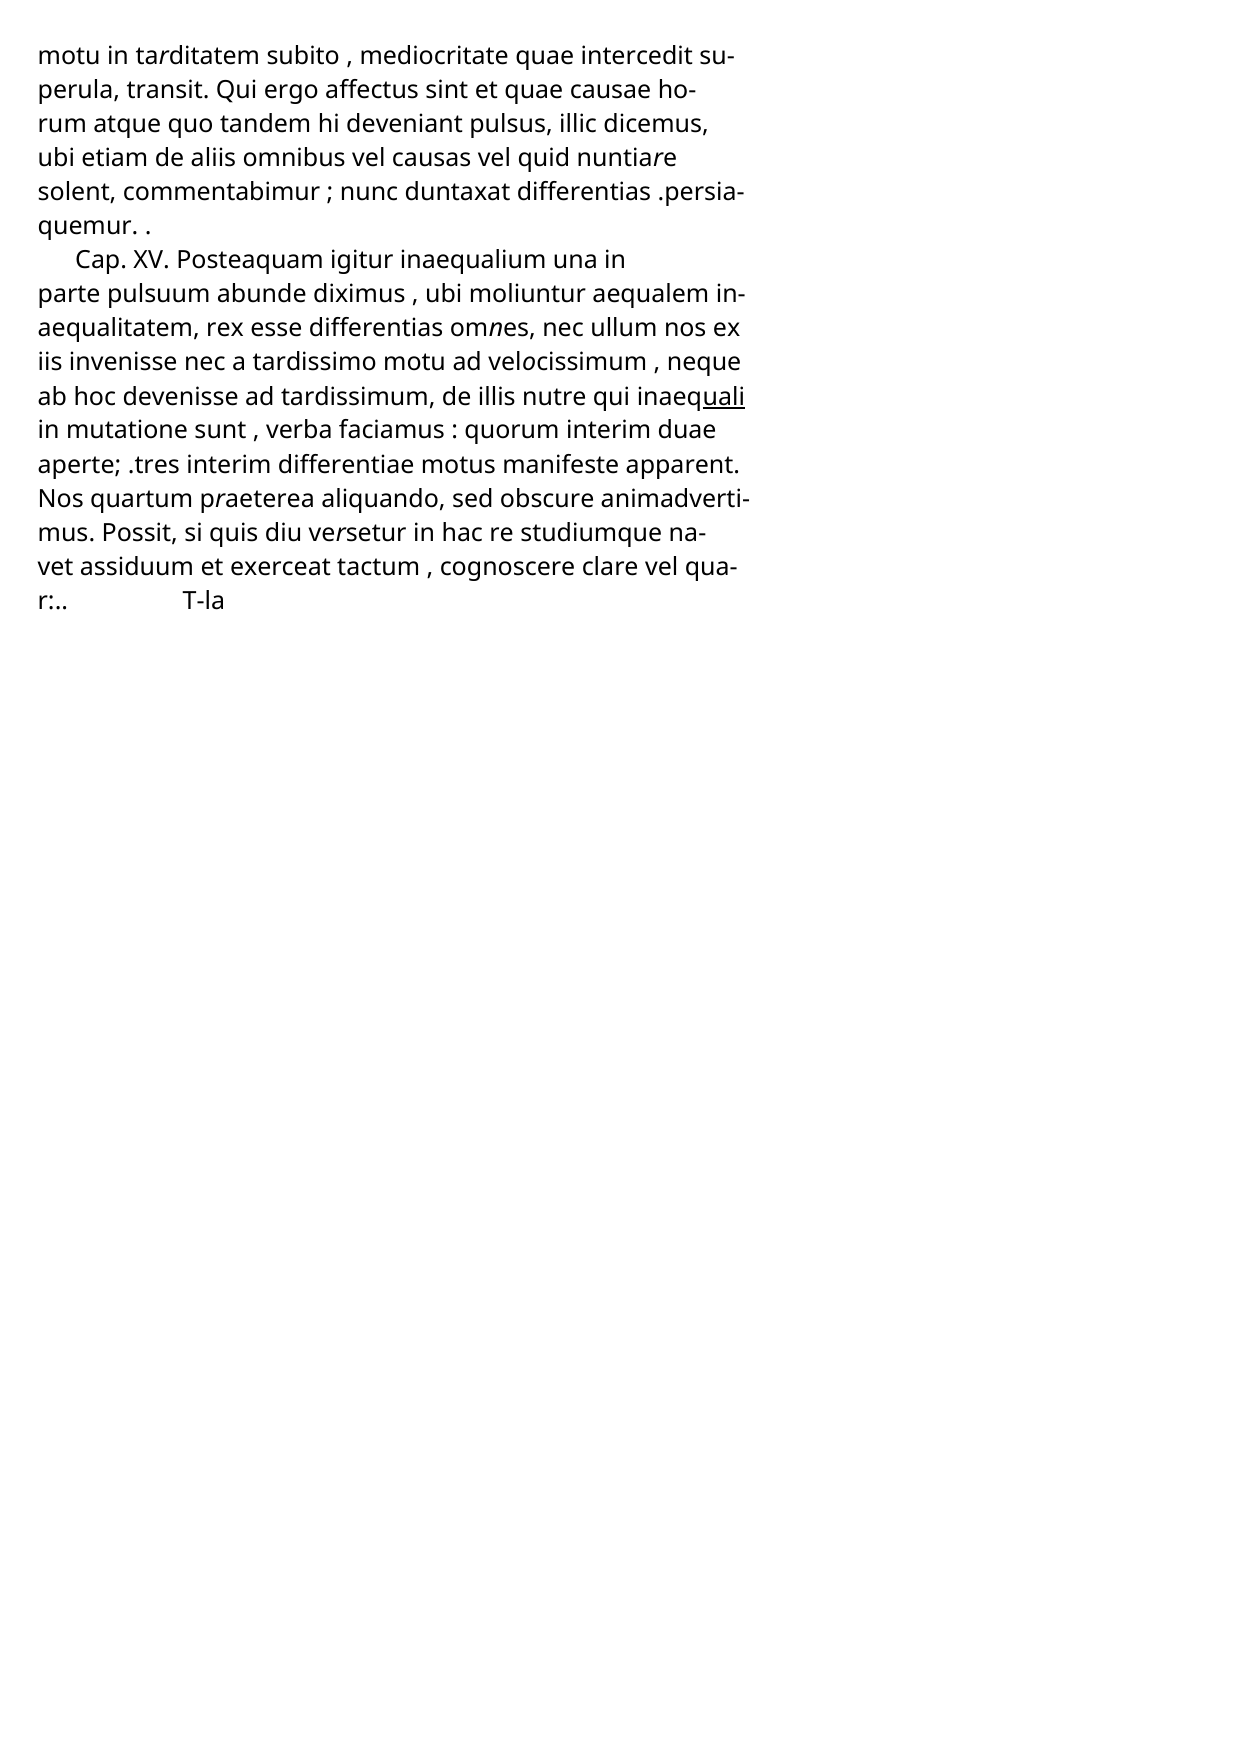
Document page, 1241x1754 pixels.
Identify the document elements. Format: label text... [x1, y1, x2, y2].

text r:.. T-la [37, 582, 1203, 617]
text motu in tarditatem subito , mediocritate quae intercedit su- perula, transit. Qui ergo affectus sint et quae causae ho- rum atque quo tandem hi deveniant pulsus, illic dicemus, ubi etiam de aliis omnibus vel causas vel quid nuntiare solent, commentabimur ; nunc duntaxat differentias .persia- quemur. . [37, 37, 1203, 242]
text Cap. XV. Posteaquam igitur inaequalium una in parte pulsuum abunde diximus , ubi moliuntur aequalem in- aequalitatem, rex esse differentias omnes, nec ullum nos ex iis invenisse nec a tardissimo motu ad velocissimum , neque ab hoc devenisse ad tardissimum, de illis nutre qui inaequali in mutatione sunt , verba faciamus : quorum interim duae aperte; .tres interim differentiae motus manifeste apparent. Nos quartum praeterea aliquando, sed obscure animadverti- mus. Possit, si quis diu versetur in hac re studiumque na- vet assiduum et exerceat tactum , cognoscere clare vel qua- [37, 242, 1203, 582]
